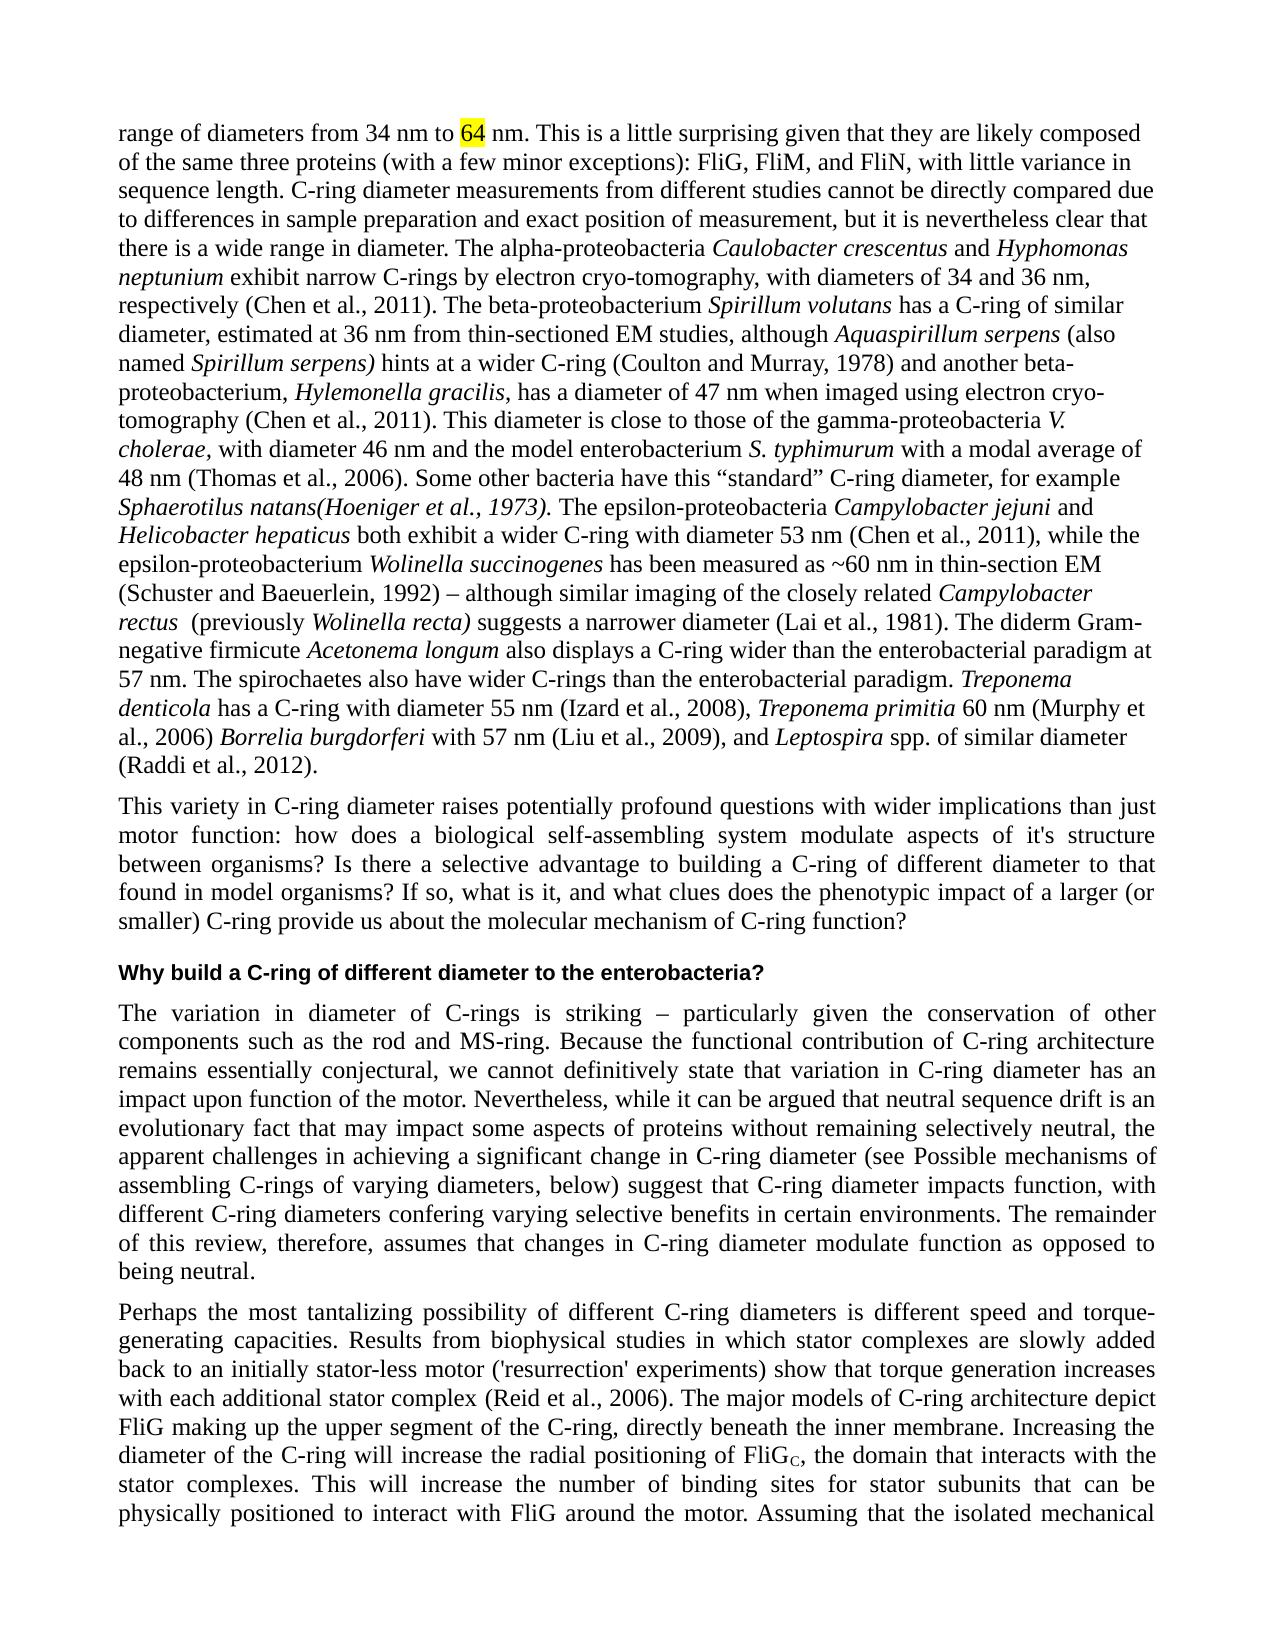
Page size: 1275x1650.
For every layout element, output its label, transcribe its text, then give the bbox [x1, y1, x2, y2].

text This variety in C-ring diameter raises potentially profound questions with wider implications than just motor function: how does a biological self-assembling system modulate aspects of it's structure between organisms? Is there a selective advantage to building a C-ring of different diameter to that found in model organisms? If so, what is it, and what clues does the phenotypic impact of a larger (or smaller) C-ring provide us about the molecular mechanism of C-ring function? [118, 791, 1157, 935]
text range of diameters from 34 nm to 64 nm. This is a little surprising given that they are likely composed of the same three proteins (with a few minor exceptions): FliG, FliM, and FliN, with little variance in sequence length. C-ring diameter measurements from different studies cannot be directly compared due to differences in sample preparation and exact position of measurement, but it is nevertheless clear that there is a wide range in diameter. The alpha-proteobacteria Caulobacter crescentus and Hyphomonas neptunium exhibit narrow C-rings by electron cryo-tomography, with diameters of 34 and 36 nm, respectively (Chen et al., 2011). The beta-proteobacterium Spirillum volutans has a C-ring of similar diameter, estimated at 36 nm from thin-sectioned EM studies, although Aquaspirillum serpens (also named Spirillum serpens) hints at a wider C-ring (Coulton and Murray, 1978) and another beta-proteobacterium, Hylemonella gracilis, has a diameter of 47 nm when imaged using electron cryo-tomography (Chen et al., 2011). This diameter is close to those of the gamma-proteobacteria V. cholerae, with diameter 46 nm and the model enterobacterium S. typhimurum with a modal average of 48 nm (Thomas et al., 2006). Some other bacteria have this “standard” C-ring diameter, for example Sphaerotilus natans(Hoeniger et al., 1973). The epsilon-proteobacteria Campylobacter jejuni and Helicobacter hepaticus both exhibit a wider C-ring with diameter 53 nm (Chen et al., 2011), while the epsilon-proteobacterium Wolinella succinogenes has been measured as ~60 nm in thin-section EM (Schuster and Baeuerlein, 1992) – although similar imaging of the closely related Campylobacter rectus (previously Wolinella recta) suggests a narrower diameter (Lai et al., 1981). The diderm Gram-negative firmicute Acetonema longum also displays a C-ring wider than the enterobacterial paradigm at 57 nm. The spirochaetes also have wider C-rings than the enterobacterial paradigm. Treponema denticola has a C-ring with diameter 55 nm (Izard et al., 2008), Treponema primitia 60 nm (Murphy et al., 2006) Borrelia burgdorferi with 57 nm (Liu et al., 2009), and Leptospira spp. of similar diameter (Raddi et al., 2012). [118, 118, 1157, 779]
subtitle Why build a C-ring of different diameter to the enterobacteria? [118, 960, 1157, 985]
text The variation in diameter of C-rings is striking – particularly given the conservation of other components such as the rod and MS-ring. Because the functional contribution of C-ring architecture remains essentially conjectural, we cannot definitively state that variation in C-ring diameter has an impact upon function of the motor. Nevertheless, while it can be argued that neutral sequence drift is an evolutionary fact that may impact some aspects of proteins without remaining selectively neutral, the apparent challenges in achieving a significant change in C-ring diameter (see Possible mechanisms of assembling C-rings of varying diameters, below) suggest that C-ring diameter impacts function, with different C-ring diameters confering varying selective benefits in certain environments. The remainder of this review, therefore, assumes that changes in C-ring diameter modulate function as opposed to being neutral. [118, 998, 1157, 1285]
text Perhaps the most tantalizing possibility of different C-ring diameters is different speed and torque-generating capacities. Results from biophysical studies in which stator complexes are slowly added back to an initially stator-less motor ('resurrection' experiments) show that torque generation increases with each additional stator complex (Reid et al., 2006). The major models of C-ring architecture depict FliG making up the upper segment of the C-ring, directly beneath the inner membrane. Increasing the diameter of the C-ring will increase the radial positioning of FliGC, the domain that interacts with the stator complexes. This will increase the number of binding sites for stator subunits that can be physically positioned to interact with FliG around the motor. Assuming that the isolated mechanical [118, 1297, 1157, 1527]
